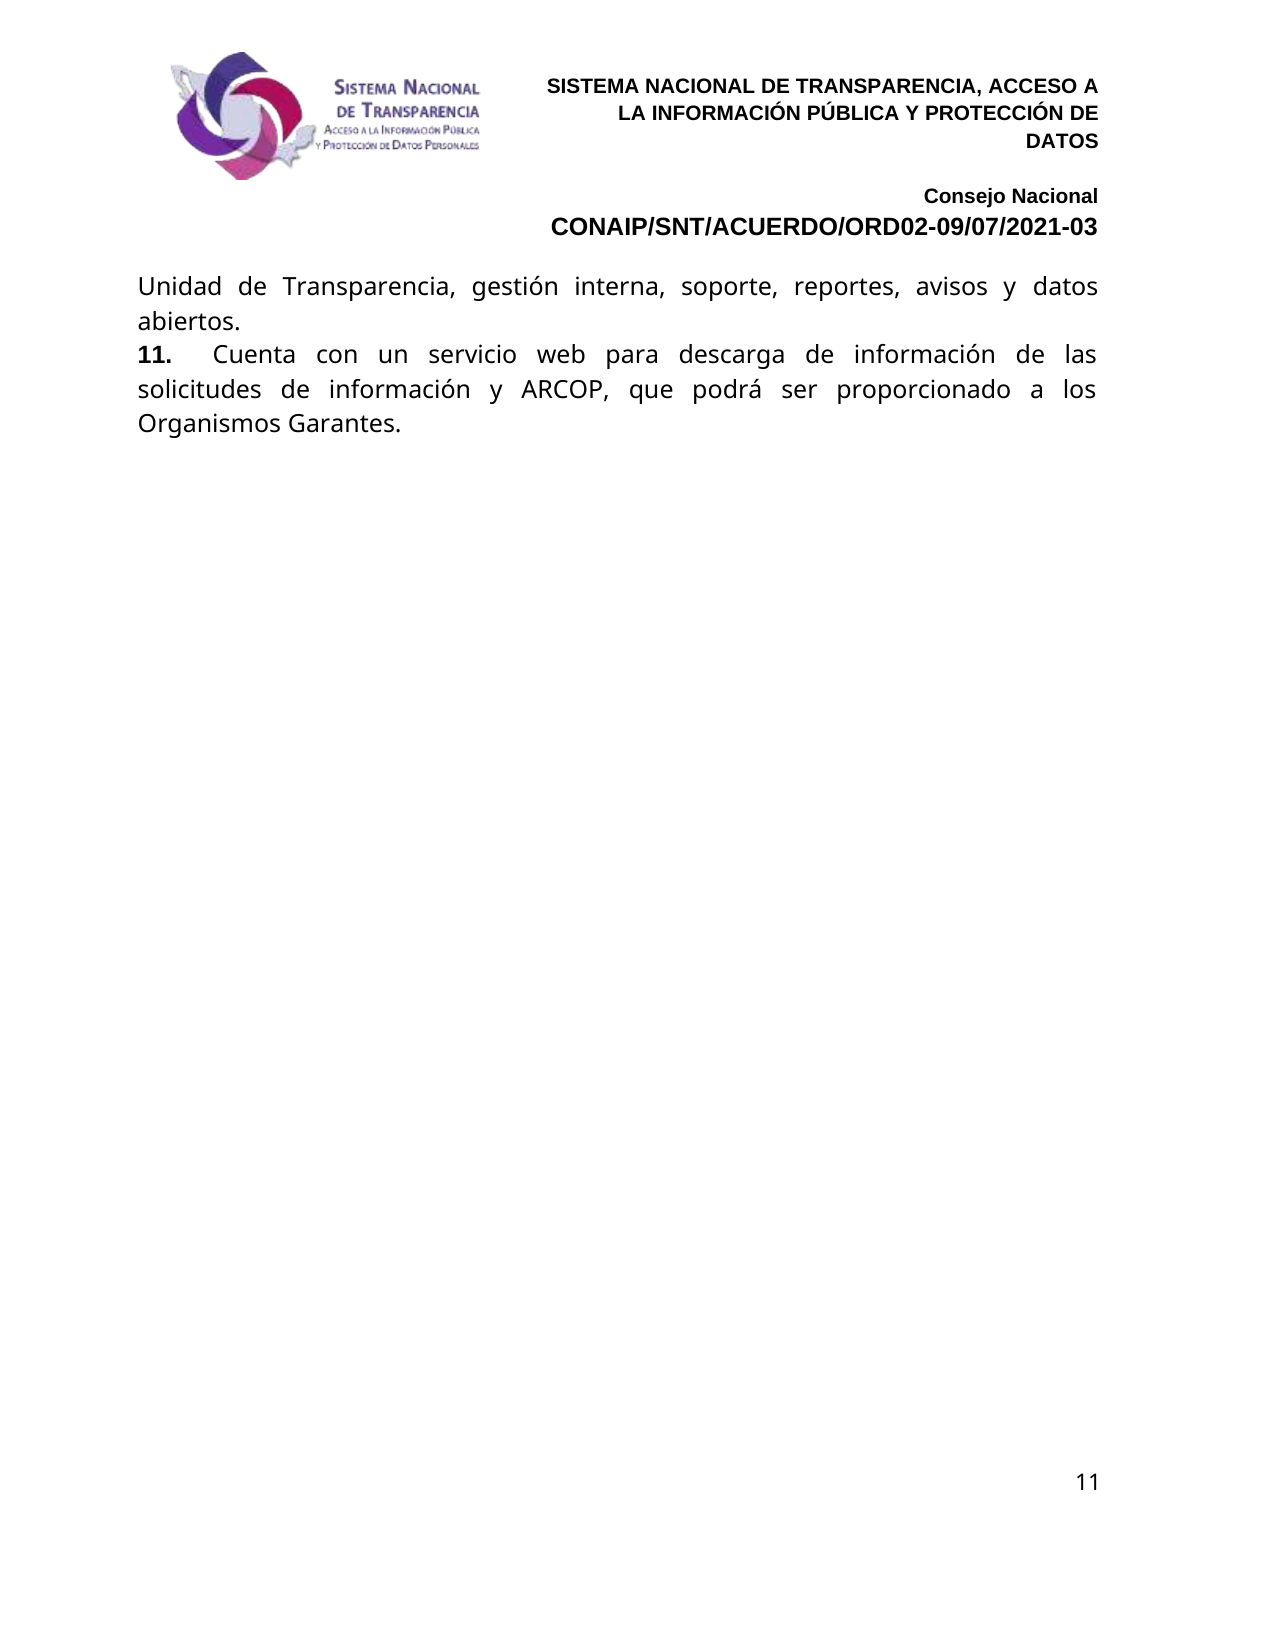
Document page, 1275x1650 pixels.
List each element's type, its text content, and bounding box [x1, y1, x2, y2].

list Cuenta con un servicio web para descarga de información de las solicitudes de información y ARCOP, que podrá ser proporcionado a los Organismos Garantes. [137, 337, 1098, 439]
list Unidad de Transparencia, gestión interna, soporte, reportes, avisos y datos abiertos. [137, 269, 1098, 337]
